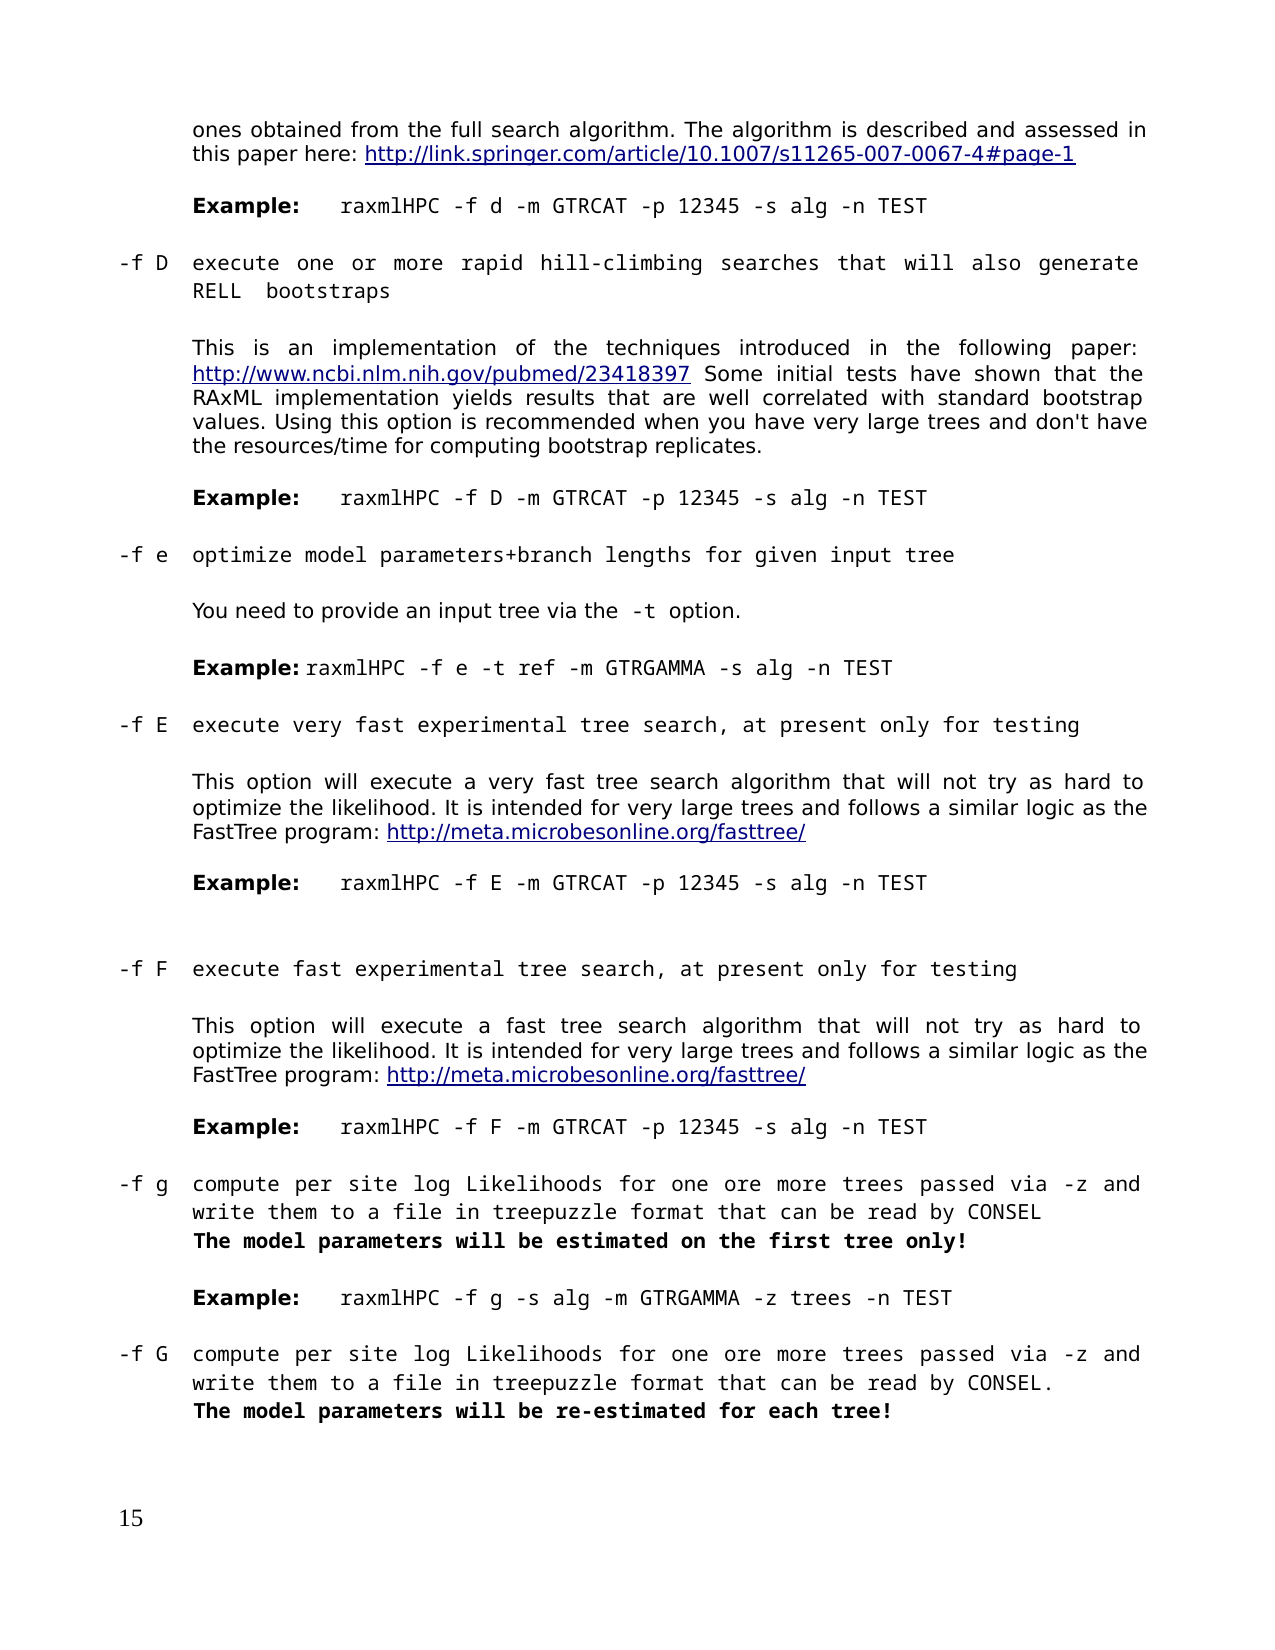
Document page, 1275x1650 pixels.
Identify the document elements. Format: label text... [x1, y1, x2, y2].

text Example: raxmlHPC -f F -m GTRCAT -p 12345 -s alg -n TEST [118, 1112, 1157, 1140]
text Example: raxmlHPC -f D -m GTRCAT -p 12345 -s alg -n TEST [118, 483, 1157, 511]
text Example: raxmlHPC -f g -s alg -m GTRGAMMA -z trees -n TEST [118, 1283, 1157, 1311]
text Example: raxmlHPC -f e -t ref -m GTRGAMMA -s alg -n TEST [118, 653, 1157, 682]
text ones obtained from the full search algorithm. The algorithm is described and assessed in this paper here: http://link.springer.com/article/10.1007/s11265-007-0067-4#page-1 [118, 118, 1157, 167]
text -f g compute per site log Likelihoods for one ore more trees passed via -z and write them to a file in treepuzzle format that can be read by CONSEL [118, 1169, 1157, 1226]
text -f E execute very fast experimental tree search, at present only for testing [118, 710, 1157, 739]
text This option will execute a fast tree search algorithm that will not try as hard to optimize the likelihood. It is intended for very large trees and follows a similar logic as the FastTree program: http://meta.microbesonline.org/fasttree/ [118, 1011, 1157, 1088]
text -f e optimize model parameters+branch lengths for given input tree [118, 540, 1157, 568]
text -f G compute per site log Likelihoods for one ore more trees passed via -z and write them to a file in treepuzzle format that can be read by CONSEL. [118, 1339, 1157, 1396]
text The model parameters will be re-estimated for each tree! [118, 1396, 1157, 1425]
text Example: raxmlHPC -f E -m GTRCAT -p 12345 -s alg -n TEST [118, 868, 1157, 897]
text You need to provide an input tree via the -t option. [118, 597, 1157, 625]
text Example: raxmlHPC -f d -m GTRCAT -p 12345 -s alg -n TEST [118, 191, 1157, 219]
text This option will execute a very fast tree search algorithm that will not try as hard to optimize the likelihood. It is intended for very large trees and follows a similar logic as the FastTree program: http://meta.microbesonline.org/fasttree/ [118, 767, 1157, 844]
text This is an implementation of the techniques introduced in the following paper: http://www.ncbi.nlm.nih.gov/pubmed/23418397 Some initial tests have shown that the RAxML implementation yields results that are well correlated with standard bootstrap values. Using this option is recommended when you have very large trees and don't have the resources/time for computing bootstrap replicates. [118, 333, 1157, 459]
text -f F execute fast experimental tree search, at present only for testing [118, 954, 1157, 982]
text -f D execute one or more rapid hill-climbing searches that will also generate RELL bootstraps [118, 248, 1157, 305]
text The model parameters will be estimated on the first tree only! [118, 1226, 1157, 1254]
